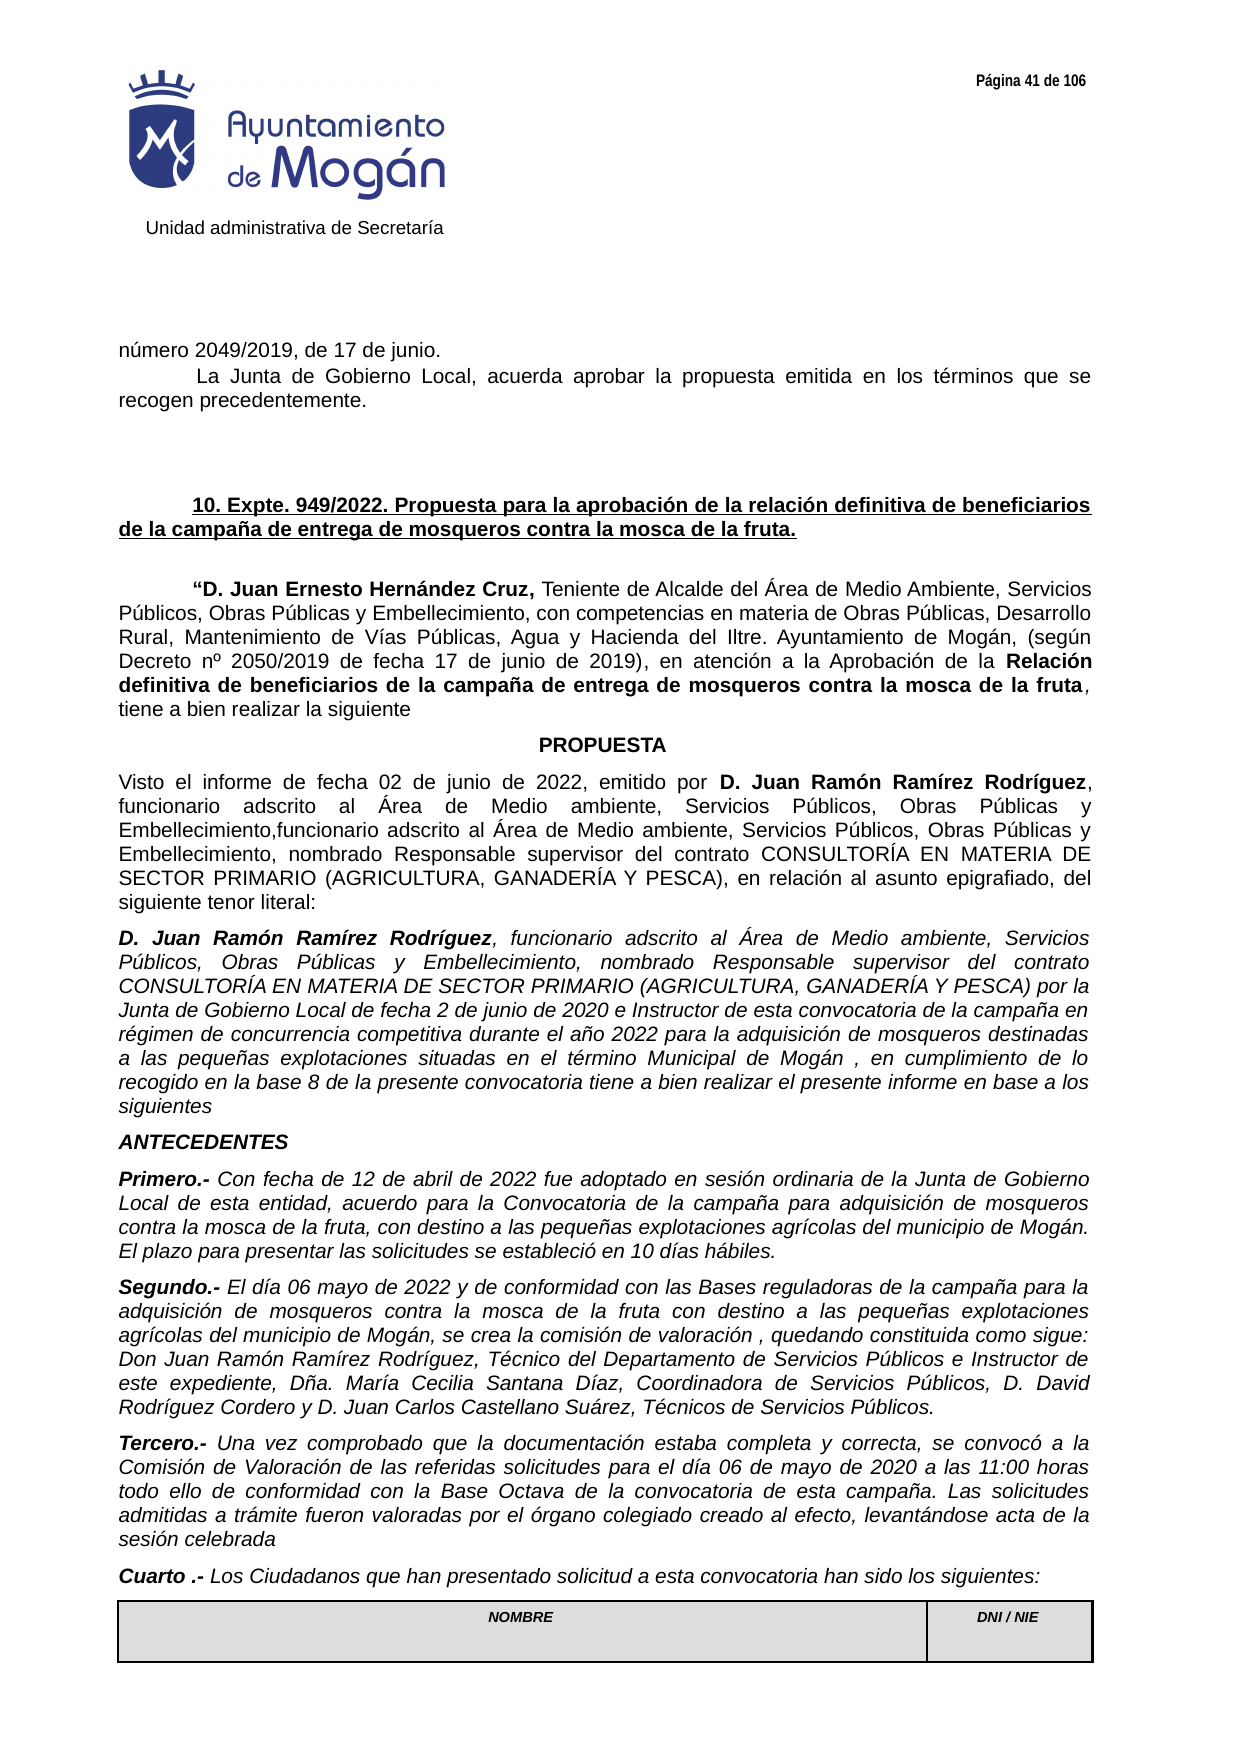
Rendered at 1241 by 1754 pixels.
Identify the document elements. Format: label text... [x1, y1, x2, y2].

table_header NOMBRE [119, 1602, 926, 1661]
text Tercero.- Una vez comprobado que la documentación estaba completa y correcta, se convocó a la Comisión de Valoración de las referidas solicitudes para el día 06 de mayo de 2020 a las 11:00 horas todo ello de conformidad con la Base Octava de la convocatoria de esta campaña. Las solicitudes admitidas a trámite fueron valoradas por el órgano colegiado creado al efecto, levantándose acta de la sesión celebrada [118, 1431, 1092, 1551]
text La Junta de Gobierno Local, acuerda aprobar la propuesta emitida en los términos que se recogen precedentemente. [118, 364, 1092, 412]
text 10. Expte. 949/2022. Propuesta para la aprobación de la relación definitiva de beneficiarios de la campaña de entrega de mosqueros contra la mosca de la fruta. [118, 493, 1092, 541]
text Primero.- Con fecha de 12 de abril de 2022 fue adoptado en sesión ordinaria de la Junta de Gobierno Local de esta entidad, acuerdo para la Convocatoria de la campaña para adquisición de mosqueros contra la mosca de la fruta, con destino a las pequeñas explotaciones agrícolas del municipio de Mogán. El plazo para presentar las solicitudes se estableció en 10 días hábiles. [118, 1167, 1092, 1262]
text Visto el informe de fecha 02 de junio de 2022, emitido por D. Juan Ramón Ramírez Rodríguez, funcionario adscrito al Área de Medio ambiente, Servicios Públicos, Obras Públicas y Embellecimiento,funcionario adscrito al Área de Medio ambiente, Servicios Públicos, Obras Públicas y Embellecimiento, nombrado Responsable supervisor del contrato CONSULTORÍA EN MATERIA DE SECTOR PRIMARIO (AGRICULTURA, GANADERÍA Y PESCA), en relación al asunto epigrafiado, del siguiente tenor literal: [118, 770, 1092, 913]
text ANTECEDENTES [118, 1130, 1092, 1154]
text Segundo.- El día 06 mayo de 2022 y de conformidad con las Bases reguladoras de la campaña para la adquisición de mosqueros contra la mosca de la fruta con destino a las pequeñas explotaciones agrícolas del municipio de Mogán, se crea la comisión de valoración , quedando constituida como sigue: Don Juan Ramón Ramírez Rodríguez, Técnico del Departamento de Servicios Públicos e Instructor de este expediente, Dña. María Cecilia Santana Díaz, Coordinadora de Servicios Públicos, D. David Rodríguez Cordero y D. Juan Carlos Castellano Suárez, Técnicos de Servicios Públicos. [118, 1275, 1092, 1419]
text número 2049/2019, de 17 de junio. [118, 331, 1092, 364]
text D. Juan Ramón Ramírez Rodríguez, funcionario adscrito al Área de Medio ambiente, Servicios Públicos, Obras Públicas y Embellecimiento, nombrado Responsable supervisor del contrato CONSULTORÍA EN MATERIA DE SECTOR PRIMARIO (AGRICULTURA, GANADERÍA Y PESCA) por la Junta de Gobierno Local de fecha 2 de junio de 2020 e Instructor de esta convocatoria de la campaña en régimen de concurrencia competitiva durante el año 2022 para la adquisición de mosqueros destinadas a las pequeñas explotaciones situadas en el término Municipal de Mogán , en cumplimiento de lo recogido en la base 8 de la presente convocatoria tiene a bien realizar el presente informe en base a los siguientes [118, 926, 1092, 1118]
text “D. Juan Ernesto Hernández Cruz, Teniente de Alcalde del Área de Medio Ambiente, Servicios Públicos, Obras Públicas y Embellecimiento, con competencias en materia de Obras Públicas, Desarrollo Rural, Mantenimiento de Vías Públicas, Agua y Hacienda del Iltre. Ayuntamiento de Mogán, (según Decreto nº 2050/2019 de fecha 17 de junio de 2019), en atención a la Aprobación de la Relación definitiva de beneficiarios de la campaña de entrega de mosqueros contra la mosca de la fruta, tiene a bien realizar la siguiente [118, 577, 1092, 721]
table_header DNI / NIE [928, 1602, 1091, 1661]
picture [128, 70, 445, 206]
text Cuarto .- Los Ciudadanos que han presentado solicitud a esta convocatoria han sido los siguientes: [118, 1563, 1092, 1587]
text PROPUESTA [118, 733, 1092, 757]
